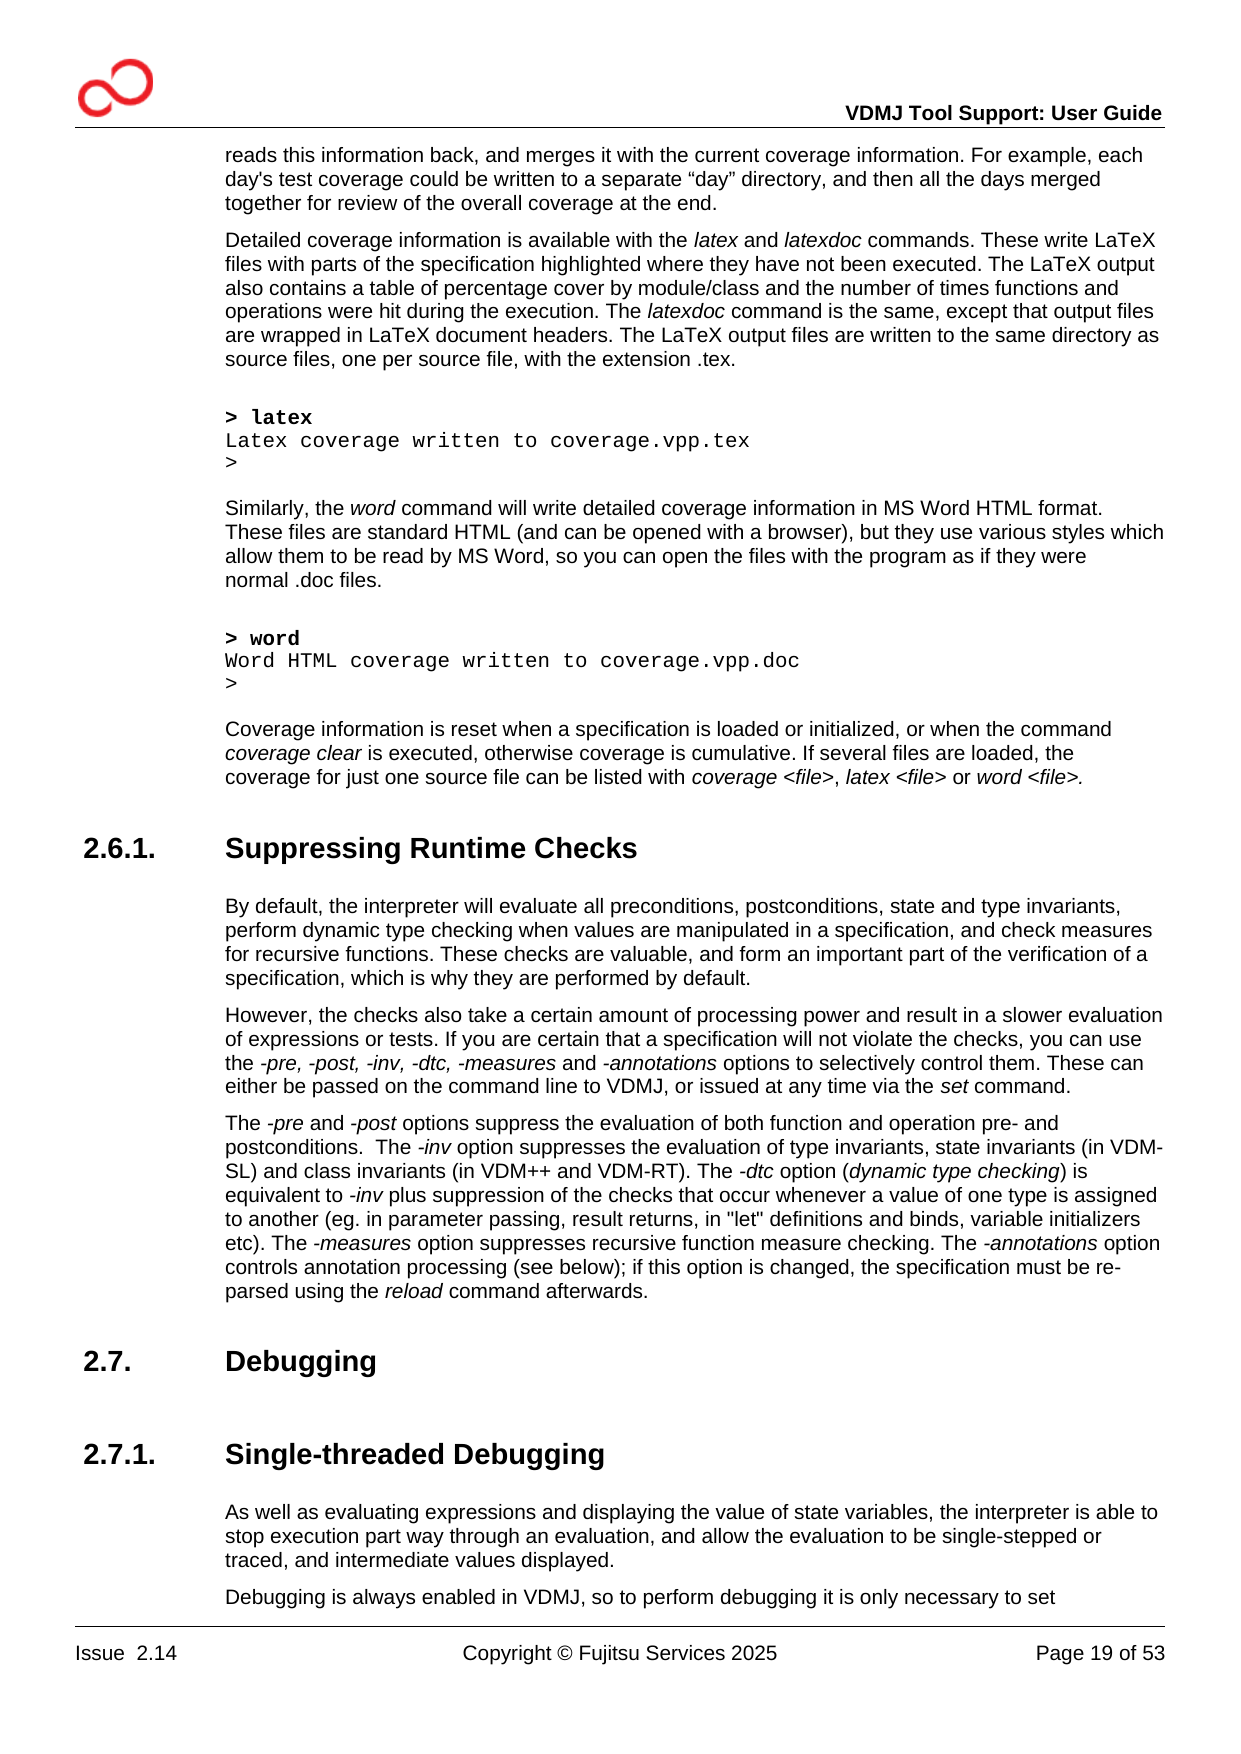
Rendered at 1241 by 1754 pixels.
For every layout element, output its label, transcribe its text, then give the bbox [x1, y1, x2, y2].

subtitle Suppressing Runtime Checks [75, 832, 1165, 864]
text The -pre and -post options suppress the evaluation of both function and operation pre- and postconditions. The -inv option suppresses the evaluation of type invariants, state invariants (in VDM-SL) and class invariants (in VDM++ and VDM-RT). The -dtc option (dynamic type checking) is equivalent to -inv plus suppression of the checks that occur whenever a value of one type is assigned to another (eg. in parameter passing, result returns, in "let" definitions and binds, variable initializers etc). The -measures option suppresses recursive function measure checking. The -annotations option controls annotation processing (see below); if this option is changed, the specification must be re-parsed using the reload command afterwards. [225, 1111, 1165, 1303]
subtitle Debugging [75, 1345, 1165, 1378]
text Coverage information is reset when a specification is loaded or initialized, or when the command coverage clear is executed, otherwise coverage is cumulative. If several files are loaded, the coverage for just one source file can be listed with coverage <file>, latex <file> or word <file>. [225, 717, 1165, 789]
picture [78, 52, 153, 127]
text > latex [225, 407, 1165, 429]
subtitle Single-threaded Debugging [75, 1438, 1165, 1471]
text By default, the interpreter will evaluate all preconditions, postconditions, state and type invariants, perform dynamic type checking when values are manipulated in a specification, and check measures for recursive functions. These checks are valuable, and form an important part of the verification of a specification, which is why they are performed by default. [225, 894, 1165, 990]
text Similarly, the word command will write detailed coverage information in MS Word HTML format. These files are standard HTML (and can be opened with a browser), but they use various styles which allow them to be read by MS Word, so you can open the files with the program as if they were normal .doc files. [225, 497, 1165, 592]
text Detailed coverage information is available with the latex and latexdoc commands. These write LaTeX files with parts of the specification highlighted where they have not been executed. The LaTeX output also contains a table of percentage cover by module/class and the number of times functions and operations were hit during the execution. The latexdoc command is the same, except that output files are wrapped in LaTeX document headers. The LaTeX output files are written to the same directory as source files, one per source file, with the extension .tex. [225, 228, 1165, 372]
text > [225, 672, 1165, 695]
text reads this information back, and merges it with the current coverage information. For example, each day's test coverage could be written to a separate “day” directory, and then all the days merged together for review of the overall coverage at the end. [225, 143, 1165, 215]
text > [225, 452, 1165, 474]
text > word [225, 627, 1165, 650]
text Latex coverage written to coverage.vpp.tex [225, 429, 1165, 452]
text Word HTML coverage written to coverage.vpp.doc [225, 650, 1165, 672]
text Debugging is always enabled in VDMJ, so to perform debugging it is only necessary to set [225, 1585, 1165, 1609]
text As well as evaluating expressions and displaying the value of state variables, the interpreter is able to stop execution part way through an evaluation, and allow the evaluation to be single-stepped or traced, and intermediate values displayed. [225, 1501, 1165, 1572]
text However, the checks also take a certain amount of processing power and result in a slower evaluation of expressions or tests. If you are certain that a specification will not violate the checks, you can use the -pre, -post, -inv, -dtc, -measures and -annotations options to selectively control them. These can either be passed on the command line to VDMJ, or issued at any time via the set command. [225, 1003, 1165, 1099]
